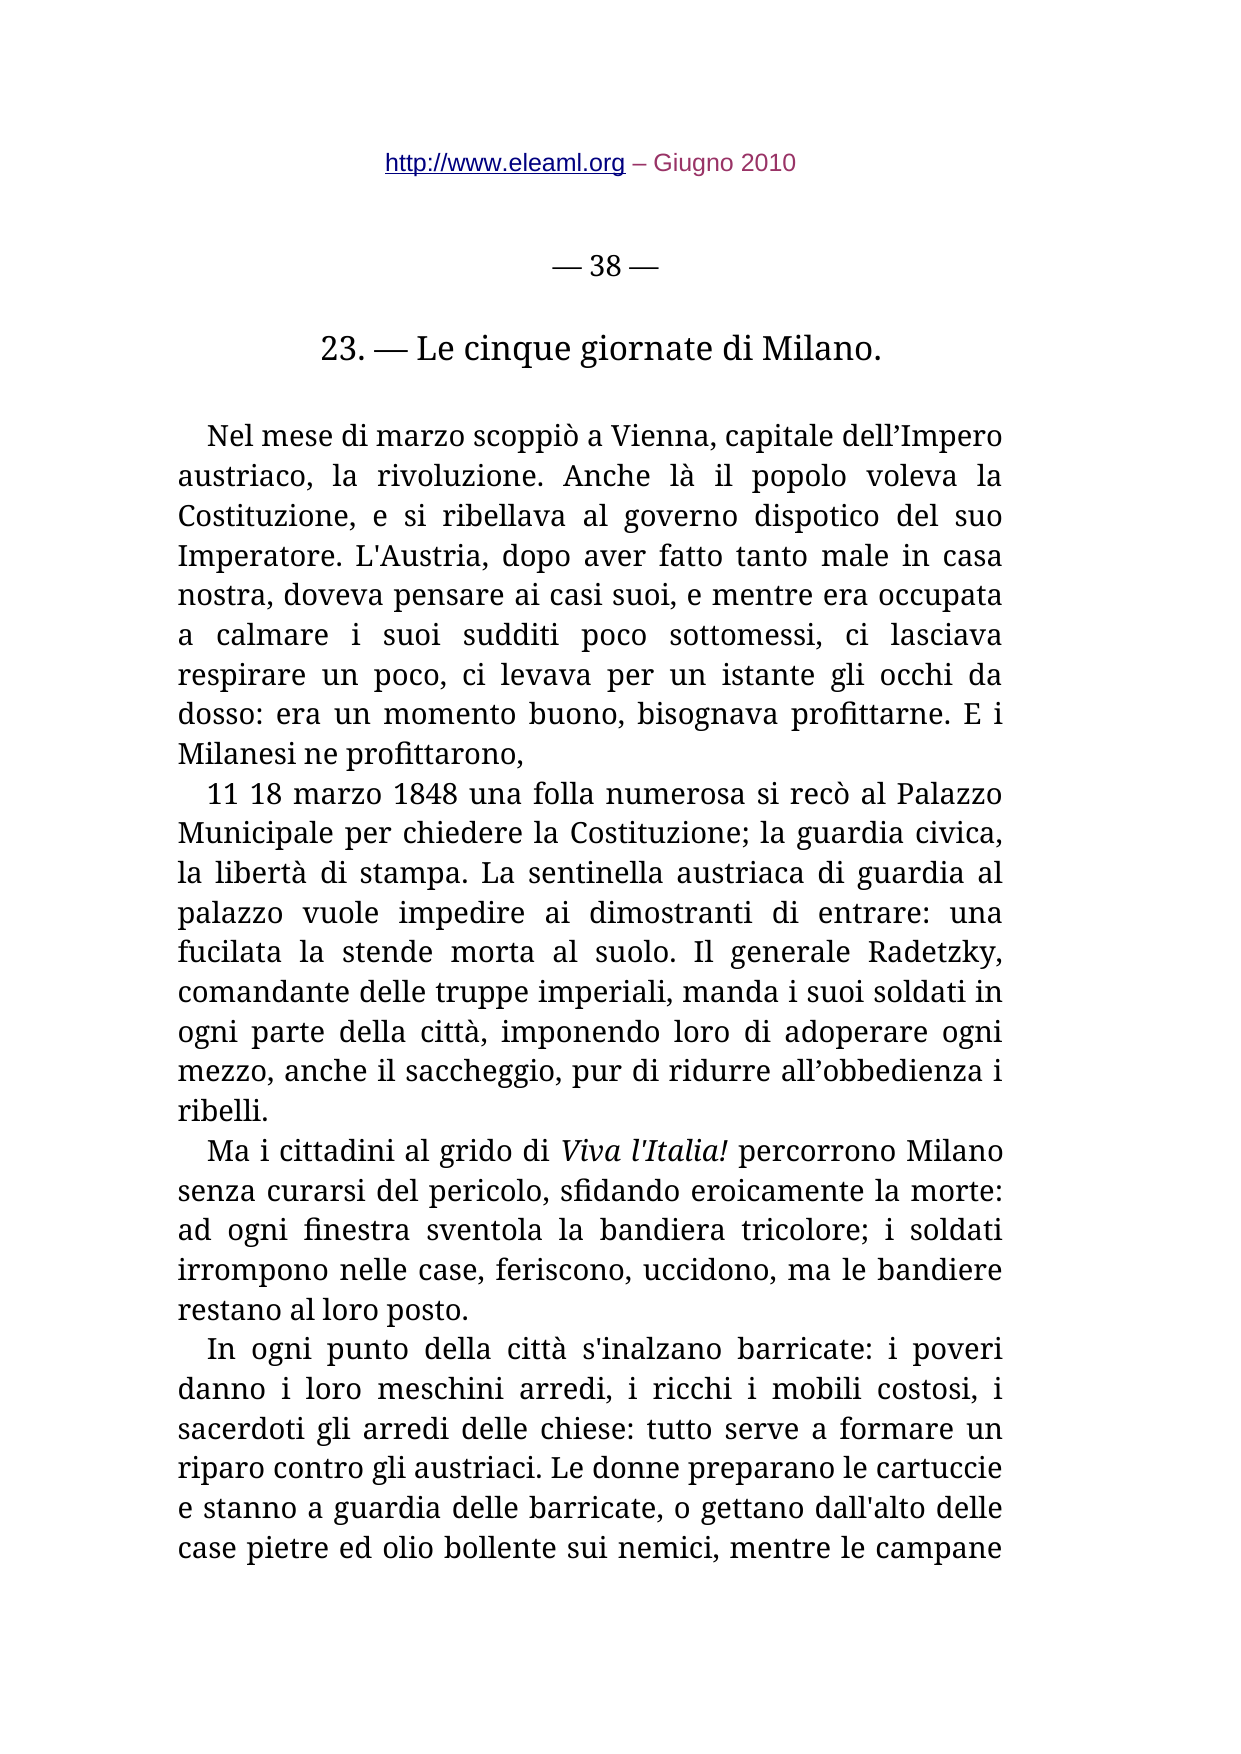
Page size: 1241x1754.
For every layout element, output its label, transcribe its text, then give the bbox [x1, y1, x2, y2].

text — 38 — [177, 246, 1004, 285]
text Ma i cittadini al grido di Viva l'Italia! percorrono Milano senza curarsi del pericolo, sfidando eroicamente la morte: ad ogni finestra sventola la bandiera tricolore; i soldati irrompono nelle case, feriscono, uccidono, ma le bandiere restano al loro posto. [177, 1130, 1004, 1328]
text Nel mese di marzo scoppiò a Vienna, capitale dell’Impero austriaco, la rivoluzione. Anche là il popolo voleva la Costituzione, e si ribellava al governo dispotico del suo Imperatore. L'Austria, dopo aver fatto tanto male in casa nostra, doveva pensare ai casi suoi, e mentre era occupata a calmare i suoi sudditi poco sottomessi, ci lasciava respirare un poco, ci levava per un istante gli occhi da dosso: era un momento buono, bisognava profittarne. E i Milanesi ne profittarono, [177, 416, 1004, 773]
text 11 18 marzo 1848 una folla numerosa si recò al Palazzo Municipale per chiedere la Costituzione; la guardia civica, la libertà di stampa. La sentinella austriaca di guardia al palazzo vuole impedire ai dimostranti di entrare: una fucilata la stende morta al suolo. Il generale Radetzky, comandante delle truppe imperiali, manda i suoi soldati in ogni parte della città, imponendo loro di adoperare ogni mezzo, anche il saccheggio, pur di ridurre all’obbedienza i ribelli. [177, 773, 1004, 1130]
text 23. — Le cinque giornate di Milano. [177, 325, 1004, 370]
text In ogni punto della città s'inalzano barricate: i poveri danno i loro meschini arredi, i ricchi i mobili costosi, i sacerdoti gli arredi delle chiese: tutto serve a formare un riparo contro gli austriaci. Le donne preparano le cartuccie e stanno a guardia delle barricate, o gettano dall'alto delle case pietre ed olio bollente sui nemici, mentre le campane [177, 1328, 1004, 1567]
